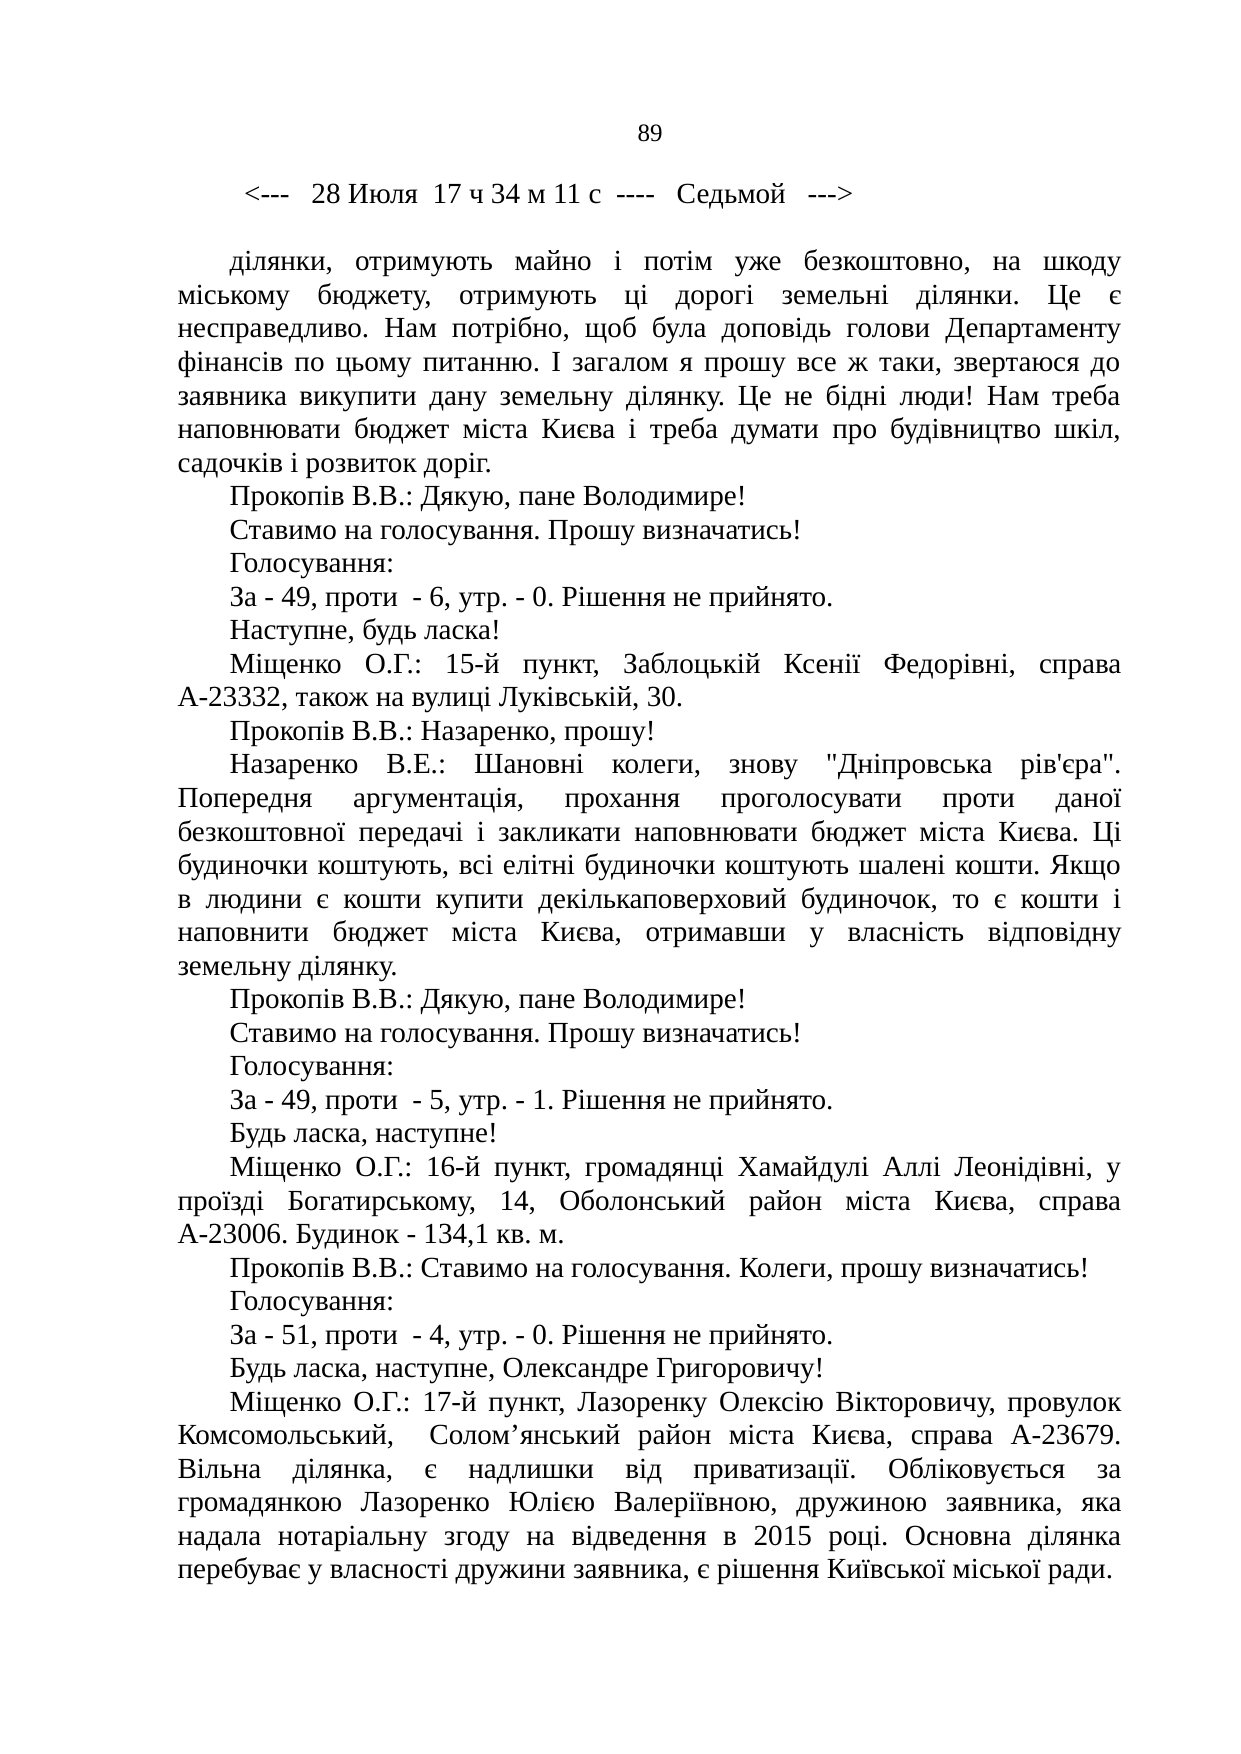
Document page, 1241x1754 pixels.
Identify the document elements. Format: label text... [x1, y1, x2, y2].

text Голосування: [177, 1283, 1122, 1317]
text За - 49, проти - 5, утр. - 1. Рішення не прийнято. [177, 1082, 1122, 1116]
text Прокопів В.В.: Дякую, пане Володимире! [177, 478, 1122, 512]
text Прокопів В.В.: Ставимо на голосування. Колеги, прошу визначатись! [177, 1250, 1122, 1283]
text Назаренко В.Е.: Шановні колеги, знову "Дніпровська рів'єра". Попередня аргументація, прохання проголосувати проти даної безкоштовної передачі і закликати наповнювати бюджет міста Києва. Ці будиночки коштують, всі елітні будиночки коштують шалені кошти. Якщо в людини є кошти купити декількаповерховий будиночок, то є кошти і наповнити бюджет міста Києва, отримавши у власність відповідну земельну ділянку. [177, 747, 1122, 981]
text Міщенко О.Г.: 17-й пункт, Лазоренку Олексію Вікторовичу, провулок Комсомольський, Солом’янський район міста Києва, справа А-23679. Вільна ділянка, є надлишки від приватизації. Обліковується за громадянкою Лазоренко Юлією Валеріївною, дружиною заявника, яка надала нотаріальну згоду на відведення в 2015 році. Основна ділянка перебуває у власності дружини заявника, є рішення Київської міської ради. [177, 1384, 1122, 1585]
text Прокопів В.В.: Назаренко, прошу! [177, 713, 1122, 747]
text Міщенко О.Г.: 15-й пункт, Заблоцькій Ксенії Федорівні, справа А-23332, також на вулиці Луківській, 30. [177, 646, 1122, 713]
text Голосування: [177, 545, 1122, 579]
text За - 49, проти - 6, утр. - 0. Рішення не прийнято. [177, 579, 1122, 612]
text Будь ласка, наступне, Олександре Григоровичу! [177, 1350, 1122, 1384]
text Міщенко О.Г.: 16-й пункт, громадянці Хамайдулі Аллі Леонідівні, у проїзді Богатирському, 14, Оболонський район міста Києва, справа А-23006. Будинок - 134,1 кв. м. [177, 1149, 1122, 1250]
text Прокопів В.В.: Дякую, пане Володимире! [177, 981, 1122, 1015]
text За - 51, проти - 4, утр. - 0. Рішення не прийнято. [177, 1317, 1122, 1350]
text Наступне, будь ласка! [177, 612, 1122, 646]
text Голосування: [177, 1048, 1122, 1082]
text Ставимо на голосування. Прошу визначатись! [177, 512, 1122, 545]
text Будь ласка, наступне! [177, 1116, 1122, 1149]
text ділянки, отримують майно і потім уже безкоштовно, на шкоду міському бюджету, отримують ці дорогі земельні ділянки. Це є несправедливо. Нам потрібно, щоб була доповідь голови Департаменту фінансів по цьому питанню. І загалом я прошу все ж таки, звертаюся до заявника викупити дану земельну ділянку. Це не бідні люди! Нам треба наповнювати бюджет міста Києва і треба думати про будівництво шкіл, садочків і розвиток доріг. [177, 243, 1122, 478]
text <--- 28 Июля 17 ч 34 м 11 с ---- Седьмой ---> [177, 176, 1122, 210]
text Ставимо на голосування. Прошу визначатись! [177, 1015, 1122, 1048]
